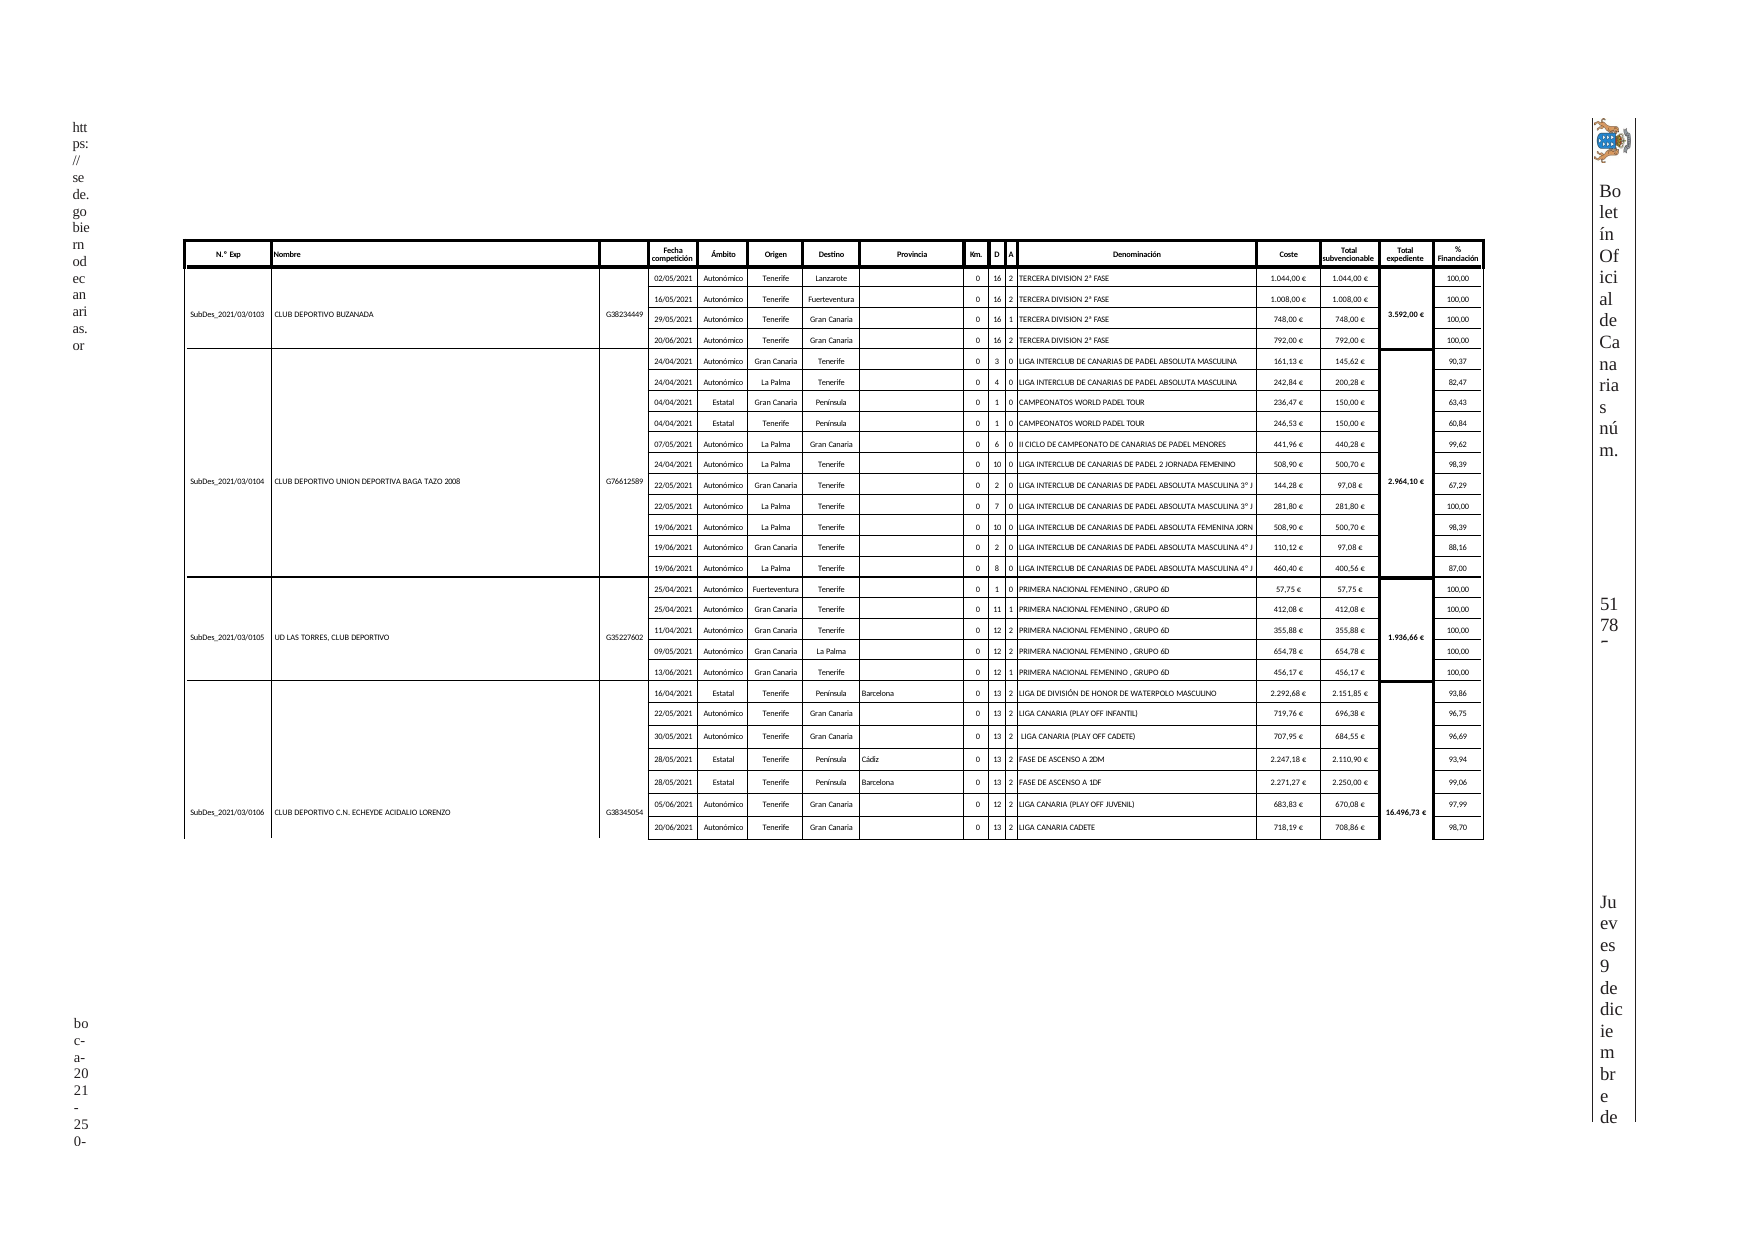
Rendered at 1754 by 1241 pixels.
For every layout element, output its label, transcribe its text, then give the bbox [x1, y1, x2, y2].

table_header N.º Exp [186, 242, 270, 265]
table_cell 13/06/2021 [649, 660, 697, 680]
table_cell Gran Canaria [748, 619, 802, 638]
table_cell 718,19 € [1257, 817, 1320, 839]
table_cell 508,90 € [1257, 453, 1320, 473]
table_cell LIGA CANARIA (PLAY OFF INFANTIL) [1018, 703, 1256, 724]
table_header Total expediente [1381, 242, 1432, 265]
table_cell 0 [1006, 453, 1017, 473]
table_cell 0 [1006, 495, 1017, 514]
table_cell 355,88 € [1257, 619, 1320, 638]
table_cell FASE DE ASCENSO A 1DF [1018, 771, 1256, 793]
table_cell 0 [1006, 412, 1017, 431]
table_cell 0 [964, 703, 988, 724]
table_cell [860, 794, 963, 816]
table_cell Tenerife [803, 370, 859, 390]
table_cell 460,40 € [1257, 557, 1320, 576]
table_cell 0 [1006, 349, 1017, 369]
table_cell 22/05/2021 [649, 474, 697, 493]
table_cell Tenerife [803, 453, 859, 473]
table_cell UD LAS TORRES, CLUB DEPORTIVO [272, 578, 599, 680]
table_cell Tenerife [803, 619, 859, 638]
table_header Ámbito [699, 242, 746, 265]
table_cell Autonómico [698, 495, 747, 514]
table_cell Estatal [698, 681, 747, 702]
table_cell Estatal [698, 771, 747, 793]
text Boletín Oficial de Canarias núm. 250 [1599, 180, 1622, 464]
table_cell 0 [1006, 474, 1017, 493]
table_header % Financiación [1435, 242, 1482, 265]
table_cell 09/05/2021 [649, 640, 697, 659]
table_cell La Palma [748, 370, 802, 390]
table_cell 63,43 [1435, 390, 1483, 411]
table_cell Autonómico [698, 308, 747, 328]
table_cell PRIMERA NACIONAL FEMENINO , GRUPO 6D [1018, 578, 1256, 597]
picture [1594, 118, 1631, 163]
table_cell 7 [989, 495, 1005, 514]
table_header D [991, 242, 1004, 265]
table_cell 3.592,00 € [1381, 269, 1432, 348]
table_cell LIGA CANARIA (PLAY OFF JUVENIL) [1018, 794, 1256, 816]
table_cell LIGA INTERCLUB DE CANARIAS DE PADEL ABSOLUTA MASCULINA 4º J [1018, 557, 1256, 576]
table_cell 1 [989, 391, 1005, 411]
table_cell 412,08 € [1321, 598, 1378, 618]
table_cell 2.292,68 € [1257, 681, 1320, 702]
table_cell 2 [1006, 269, 1017, 286]
table_cell 0 [1006, 432, 1017, 452]
table_cell 1.044,00 € [1321, 269, 1378, 286]
table_cell [860, 329, 963, 348]
table_cell 0 [964, 640, 988, 659]
table_cell Tenerife [803, 349, 859, 369]
table_cell 87,00 [1435, 556, 1483, 576]
table_cell [860, 640, 963, 659]
table_cell SubDes_2021/03/0103 [185, 266, 271, 348]
table_cell La Palma [748, 515, 802, 535]
table_cell PRIMERA NACIONAL FEMENINO , GRUPO 6D [1018, 640, 1256, 659]
text https://sede.gobiernodecanarias.org/boc [72, 118, 91, 353]
table_cell 2 [1006, 619, 1017, 638]
table_cell 654,78 € [1321, 640, 1378, 659]
table_cell 98,70 [1435, 816, 1483, 839]
table_cell [860, 495, 963, 514]
table_cell Tenerife [748, 703, 802, 724]
table_cell Tenerife [803, 474, 859, 493]
table_cell Gran Canaria [803, 329, 859, 348]
table_cell 0 [1006, 370, 1017, 390]
table_cell Tenerife [748, 817, 802, 839]
table_cell Autonómico [698, 515, 747, 535]
table_cell G38345054 [599, 681, 648, 839]
table_cell 2 [1006, 771, 1017, 793]
table_cell 200,28 € [1321, 370, 1378, 390]
table_cell 13 [989, 726, 1005, 747]
table_cell 02/05/2021 [649, 269, 697, 286]
table_cell 16.496,73 € [1381, 683, 1432, 839]
table_cell FASE DE ASCENSO A 2DM [1018, 749, 1256, 770]
table_cell [860, 515, 963, 535]
table_cell 30/05/2021 [649, 726, 697, 747]
table_header Nombre [273, 242, 598, 265]
table_cell 500,70 € [1321, 453, 1378, 473]
table_cell 719,76 € [1257, 703, 1320, 724]
table_cell 150,00 € [1321, 412, 1378, 431]
table_cell TERCERA DIVISION 2ª FASE [1018, 308, 1256, 328]
table_cell Autonómico [698, 703, 747, 724]
table_cell SubDes_2021/03/0104 [185, 348, 271, 576]
table_cell Tenerife [803, 598, 859, 618]
table_cell 12 [989, 640, 1005, 659]
table_cell Península [803, 749, 859, 770]
table_cell 0 [964, 391, 988, 411]
table_cell LIGA INTERCLUB DE CANARIAS DE PADEL ABSOLUTA MASCULINA 3º J [1018, 474, 1256, 493]
table_header A [1007, 242, 1016, 265]
table_cell 400,56 € [1321, 557, 1378, 576]
table_cell 748,00 € [1321, 308, 1378, 328]
table_cell 100,00 [1435, 659, 1483, 680]
table_cell 22/05/2021 [649, 495, 697, 514]
table_cell 99,06 [1435, 770, 1483, 793]
table_cell [860, 557, 963, 576]
table_cell 683,83 € [1257, 794, 1320, 816]
table_cell 19/06/2021 [649, 557, 697, 576]
table_cell 246,53 € [1257, 412, 1320, 431]
table_cell La Palma [748, 495, 802, 514]
table_cell 0 [964, 536, 988, 556]
table_cell 11 [989, 598, 1005, 618]
table_cell 0 [964, 771, 988, 793]
table_cell 2 [1006, 749, 1017, 770]
table_cell 441,96 € [1257, 432, 1320, 452]
table_cell Gran Canaria [803, 817, 859, 839]
table_header Destino [804, 242, 858, 265]
table_cell Tenerife [803, 660, 859, 680]
table_cell 100,00 [1435, 576, 1483, 597]
table_cell Península [803, 391, 859, 411]
table_cell [860, 370, 963, 390]
table_cell 792,00 € [1257, 329, 1320, 348]
table_cell Península [803, 681, 859, 702]
table_cell [860, 453, 963, 473]
table_cell 19/06/2021 [649, 536, 697, 556]
table_cell 456,17 € [1257, 660, 1320, 680]
table_cell Autonómico [698, 453, 747, 473]
table_cell 0 [964, 515, 988, 535]
table_cell 440,28 € [1321, 432, 1378, 452]
table_cell 11/04/2021 [649, 619, 697, 638]
table_cell 0 [1006, 557, 1017, 576]
table_cell Autonómico [698, 640, 747, 659]
table_cell Tenerife [748, 794, 802, 816]
table_cell 1.044,00 € [1257, 269, 1320, 286]
table_cell Gran Canaria [748, 598, 802, 618]
table_cell 0 [964, 726, 988, 747]
table_cell 13 [989, 749, 1005, 770]
table_cell 100,00 [1435, 494, 1483, 514]
table_cell 2.250,00 € [1321, 771, 1378, 793]
table_cell 05/06/2021 [649, 794, 697, 816]
table_cell 97,08 € [1321, 536, 1378, 556]
table_cell 0 [964, 329, 988, 348]
table_cell 654,78 € [1257, 640, 1320, 659]
table_cell 355,88 € [1321, 619, 1378, 638]
table_cell Estatal [698, 412, 747, 431]
table_cell 1 [1006, 598, 1017, 618]
table_cell 2.110,90 € [1321, 749, 1378, 770]
table_cell 57,75 € [1257, 578, 1320, 597]
table_cell CLUB DEPORTIVO BUZANADA [272, 269, 599, 348]
table_cell 19/06/2021 [649, 515, 697, 535]
table_cell G35227602 [600, 578, 648, 680]
table_cell Tenerife [748, 749, 802, 770]
table_cell 10 [989, 515, 1005, 535]
table_cell [860, 412, 963, 431]
table_cell 12 [989, 794, 1005, 816]
table_cell 16 [989, 287, 1005, 307]
table_cell CAMPEONATOS WORLD PADEL TOUR [1018, 412, 1256, 431]
table_cell PRIMERA NACIONAL FEMENINO , GRUPO 6D [1018, 598, 1256, 618]
table_cell 1 [989, 412, 1005, 431]
table_cell 0 [1006, 391, 1017, 411]
table_cell Estatal [698, 391, 747, 411]
table_cell Gran Canaria [803, 726, 859, 747]
table_cell LIGA INTERCLUB DE CANARIAS DE PADEL ABSOLUTA MASCULINA 3º J [1018, 495, 1256, 514]
table_cell 684,55 € [1321, 726, 1378, 747]
table_cell Autonómico [698, 536, 747, 556]
table_cell 28/05/2021 [649, 771, 697, 793]
table_cell 696,38 € [1321, 703, 1378, 724]
table_cell Tenerife [803, 515, 859, 535]
text 51785 [1600, 592, 1623, 643]
table_cell 3 [989, 349, 1005, 369]
table_cell 0 [964, 817, 988, 839]
table_cell 13 [989, 771, 1005, 793]
table_cell 24/04/2021 [649, 349, 697, 369]
table_cell 0 [964, 619, 988, 638]
table_header Denominación [1019, 242, 1255, 265]
table_cell La Palma [803, 640, 859, 659]
table_cell 93,94 [1435, 748, 1483, 770]
table_cell 708,86 € [1321, 817, 1378, 839]
table_cell PRIMERA NACIONAL FEMENINO , GRUPO 6D [1018, 619, 1256, 638]
table_cell Autonómico [698, 370, 747, 390]
table_cell 2 [1006, 640, 1017, 659]
table_cell Tenerife [748, 412, 802, 431]
table_cell Barcelona [860, 771, 963, 793]
table_cell Tenerife [748, 726, 802, 747]
table_cell 24/04/2021 [649, 370, 697, 390]
table_cell 2 [1006, 817, 1017, 839]
table_cell 60,84 [1435, 411, 1483, 431]
table_cell 82,47 [1435, 369, 1483, 390]
table_cell Gran Canaria [803, 308, 859, 328]
table_cell 0 [964, 349, 988, 369]
table_cell 8 [989, 557, 1005, 576]
table_cell TERCERA DIVISION 2ª FASE [1018, 269, 1256, 286]
table_cell Tenerife [748, 329, 802, 348]
table_cell 2.964,10 € [1381, 351, 1432, 576]
table_cell Tenerife [803, 536, 859, 556]
table_cell La Palma [748, 557, 802, 576]
table_cell 98,39 [1435, 514, 1483, 535]
table_cell La Palma [748, 432, 802, 452]
table_cell Cádiz [860, 749, 963, 770]
table_cell 2.247,18 € [1257, 749, 1320, 770]
table_cell 0 [964, 794, 988, 816]
table_cell 500,70 € [1321, 515, 1378, 535]
table_cell 100,00 [1435, 597, 1483, 618]
table_cell 161,13 € [1257, 349, 1320, 369]
table_cell 281,80 € [1257, 495, 1320, 514]
table_cell 145,62 € [1321, 349, 1378, 369]
table_cell 16 [989, 329, 1005, 348]
table_cell 97,99 [1435, 793, 1483, 816]
table_cell SubDes_2021/03/0106 [185, 680, 271, 839]
table_cell La Palma [748, 453, 802, 473]
table_cell 0 [964, 287, 988, 307]
table_cell 456,17 € [1321, 660, 1378, 680]
table_cell TERCERA DIVISION 2ª FASE [1018, 287, 1256, 307]
table_cell Autonómico [698, 432, 747, 452]
table_cell [860, 619, 963, 638]
table_cell 16/05/2021 [649, 287, 697, 307]
table_cell Lanzarote [803, 269, 859, 286]
table_cell 4 [989, 370, 1005, 390]
table_cell [860, 578, 963, 597]
table_cell 100,00 [1435, 286, 1483, 307]
table_cell G38234449 [600, 269, 648, 348]
table_cell LIGA INTERCLUB DE CANARIAS DE PADEL ABSOLUTA FEMENINA JORN [1018, 515, 1256, 535]
table_cell [860, 308, 963, 328]
table_cell CAMPEONATOS WORLD PADEL TOUR [1018, 391, 1256, 411]
table_cell LIGA INTERCLUB DE CANARIAS DE PADEL ABSOLUTA MASCULINA 4º J [1018, 536, 1256, 556]
table_cell 0 [1006, 515, 1017, 535]
table_cell Tenerife [748, 308, 802, 328]
table_cell 25/04/2021 [649, 598, 697, 618]
table_cell [860, 660, 963, 680]
table_cell 0 [964, 557, 988, 576]
table_cell 98,39 [1435, 452, 1483, 473]
table_cell Gran Canaria [748, 660, 802, 680]
table_cell Autonómico [698, 329, 747, 348]
table_cell Barcelona [860, 681, 963, 702]
table_cell Estatal [698, 749, 747, 770]
table_cell 12 [989, 660, 1005, 680]
table_cell Gran Canaria [748, 640, 802, 659]
table_cell [860, 703, 963, 724]
table_header Km. [966, 242, 987, 265]
table_cell 25/04/2021 [649, 578, 697, 597]
table_header Coste [1258, 242, 1319, 265]
table_cell G76612589 [600, 349, 648, 576]
table_cell 2.151,85 € [1321, 681, 1378, 702]
table_cell SubDes_2021/03/0105 [185, 576, 271, 680]
table_cell 10 [989, 453, 1005, 473]
table_cell 2 [989, 474, 1005, 493]
table_cell 16 [989, 308, 1005, 328]
table_cell 07/05/2021 [649, 432, 697, 452]
table_cell II CICLO DE CAMPEONATO DE CANARIAS DE PADEL MENORES [1018, 432, 1256, 452]
table_cell 0 [964, 453, 988, 473]
table_cell 110,12 € [1257, 536, 1320, 556]
table_cell 100,00 [1435, 265, 1483, 286]
table_cell LIGA DE DIVISIÓN DE HONOR DE WATERPOLO MASCULINO [1018, 681, 1256, 702]
table_cell PRIMERA NACIONAL FEMENINO , GRUPO 6D [1018, 660, 1256, 680]
table_cell LIGA INTERCLUB DE CANARIAS DE PADEL 2 JORNADA FEMENINO [1018, 453, 1256, 473]
table_cell 24/04/2021 [649, 453, 697, 473]
table_cell 1 [1006, 660, 1017, 680]
table_header [601, 242, 647, 265]
table_cell 0 [964, 598, 988, 618]
table_cell LIGA INTERCLUB DE CANARIAS DE PADEL ABSOLUTA MASCULINA [1018, 370, 1256, 390]
table_cell Tenerife [748, 771, 802, 793]
table_cell Península [803, 412, 859, 431]
table_cell [860, 269, 963, 286]
table_cell 508,90 € [1257, 515, 1320, 535]
table_cell Autonómico [698, 557, 747, 576]
table_cell [860, 598, 963, 618]
table_cell 100,00 [1435, 618, 1483, 638]
table_cell 0 [964, 412, 988, 431]
table_cell Gran Canaria [748, 349, 802, 369]
table_cell 792,00 € [1321, 329, 1378, 348]
table_cell 0 [964, 660, 988, 680]
text boc-a-2021-250-5100 [74, 1015, 92, 1146]
table_cell 281,80 € [1321, 495, 1378, 514]
table_cell 20/06/2021 [649, 329, 697, 348]
table_cell Gran Canaria [803, 703, 859, 724]
table_header Origen [749, 242, 801, 265]
table_cell 90,37 [1435, 348, 1483, 369]
table_cell 2 [1006, 703, 1017, 724]
table_cell 2 [1006, 287, 1017, 307]
table_cell 1.936,66 € [1381, 580, 1432, 680]
table_cell Autonómico [698, 287, 747, 307]
table_header Provincia [861, 242, 962, 265]
table_cell Autonómico [698, 726, 747, 747]
table_cell Autonómico [698, 817, 747, 839]
table_cell 1.008,00 € [1257, 287, 1320, 307]
table_cell Tenerife [748, 287, 802, 307]
table_cell 13 [989, 681, 1005, 702]
table_cell [860, 432, 963, 452]
table_header Total subvencionable [1322, 242, 1378, 265]
table_cell 0 [964, 681, 988, 702]
table_header Fecha competición [650, 242, 696, 265]
table_cell 0 [964, 495, 988, 514]
table_cell 6 [989, 432, 1005, 452]
table_cell 100,00 [1435, 639, 1483, 659]
table_cell [860, 391, 963, 411]
table_cell 1 [989, 578, 1005, 597]
table_cell 29/05/2021 [649, 308, 697, 328]
table_cell 99,62 [1435, 431, 1483, 452]
table_cell 0 [1006, 578, 1017, 597]
table_cell Gran Canaria [748, 391, 802, 411]
table_cell 57,75 € [1321, 578, 1378, 597]
table_cell 0 [964, 269, 988, 286]
table_cell 100,00 [1435, 307, 1483, 328]
table_cell 93,86 [1435, 680, 1483, 702]
table_cell 144,28 € [1257, 474, 1320, 493]
table_cell 96,69 [1435, 725, 1483, 747]
table_cell 13 [989, 703, 1005, 724]
table_cell 28/05/2021 [649, 749, 697, 770]
table_cell 0 [964, 474, 988, 493]
table_cell LIGA CANARIA (PLAY OFF CADETE) [1018, 726, 1256, 747]
table_cell Tenerife [803, 495, 859, 514]
table_cell 04/04/2021 [649, 391, 697, 411]
table_cell 16/04/2021 [649, 681, 697, 702]
table_cell Autonómico [698, 598, 747, 618]
table_cell Autonómico [698, 269, 747, 286]
table_cell Autonómico [698, 619, 747, 638]
table_cell 670,08 € [1321, 794, 1378, 816]
table_cell Fuerteventura [803, 287, 859, 307]
table_cell Gran Canaria [748, 536, 802, 556]
table_cell Autonómico [698, 349, 747, 369]
table_cell 22/05/2021 [649, 703, 697, 724]
table_cell 707,95 € [1257, 726, 1320, 747]
table_cell 242,84 € [1257, 370, 1320, 390]
table_cell Autonómico [698, 474, 747, 493]
table_cell Fuerteventura [748, 578, 802, 597]
table_cell 13 [989, 817, 1005, 839]
table_cell 748,00 € [1257, 308, 1320, 328]
table_cell TERCERA DIVISION 2ª FASE [1018, 329, 1256, 348]
table_cell LIGA INTERCLUB DE CANARIAS DE PADEL ABSOLUTA MASCULINA [1018, 349, 1256, 369]
table_cell Autonómico [698, 578, 747, 597]
table_cell [860, 349, 963, 369]
table_cell 2 [1006, 794, 1017, 816]
table_cell 0 [964, 749, 988, 770]
table_cell 20/06/2021 [649, 817, 697, 839]
table_cell 16 [989, 269, 1005, 286]
table_cell [860, 726, 963, 747]
table_cell Península [803, 771, 859, 793]
table_cell [860, 287, 963, 307]
table_cell 236,47 € [1257, 391, 1320, 411]
table_cell 2 [1006, 726, 1017, 747]
table_cell Gran Canaria [748, 474, 802, 493]
table_cell 150,00 € [1321, 391, 1378, 411]
text Jueves 9 de diciembre de 2021 [1600, 891, 1623, 1126]
table_cell Autonómico [698, 794, 747, 816]
table_cell 1 [1006, 308, 1017, 328]
table_cell [860, 817, 963, 839]
table_cell Tenerife [748, 681, 802, 702]
table_cell 0 [964, 578, 988, 597]
table_cell 0 [964, 432, 988, 452]
table_cell LIGA CANARIA CADETE [1018, 817, 1256, 839]
table_cell [860, 536, 963, 556]
table_cell 0 [1006, 536, 1017, 556]
table_cell 04/04/2021 [649, 412, 697, 431]
table_cell Autonómico [698, 660, 747, 680]
table_cell 2 [1006, 329, 1017, 348]
table_cell 97,08 € [1321, 474, 1378, 493]
table_cell 2.271,27 € [1257, 771, 1320, 793]
table_cell 2 [989, 536, 1005, 556]
table_cell 412,08 € [1257, 598, 1320, 618]
table_cell CLUB DEPORTIVO C.N. ECHEYDE ACIDALIO LORENZO [271, 681, 599, 839]
table_cell Gran Canaria [803, 432, 859, 452]
table_cell Gran Canaria [803, 794, 859, 816]
table_cell [860, 474, 963, 493]
table_cell 100,00 [1435, 328, 1483, 348]
table_cell Tenerife [803, 578, 859, 597]
table_cell 2 [1006, 681, 1017, 702]
table_cell Tenerife [803, 557, 859, 576]
table_cell 0 [964, 370, 988, 390]
table_cell 1.008,00 € [1321, 287, 1378, 307]
table_cell 88,16 [1435, 535, 1483, 556]
table_cell 96,75 [1435, 702, 1483, 724]
table_cell 0 [964, 308, 988, 328]
table_cell Tenerife [748, 269, 802, 286]
table_cell CLUB DEPORTIVO UNION DEPORTIVA BAGA TAZO 2008 [272, 349, 599, 576]
table_cell 12 [989, 619, 1005, 638]
table_cell 67,29 [1435, 473, 1483, 493]
